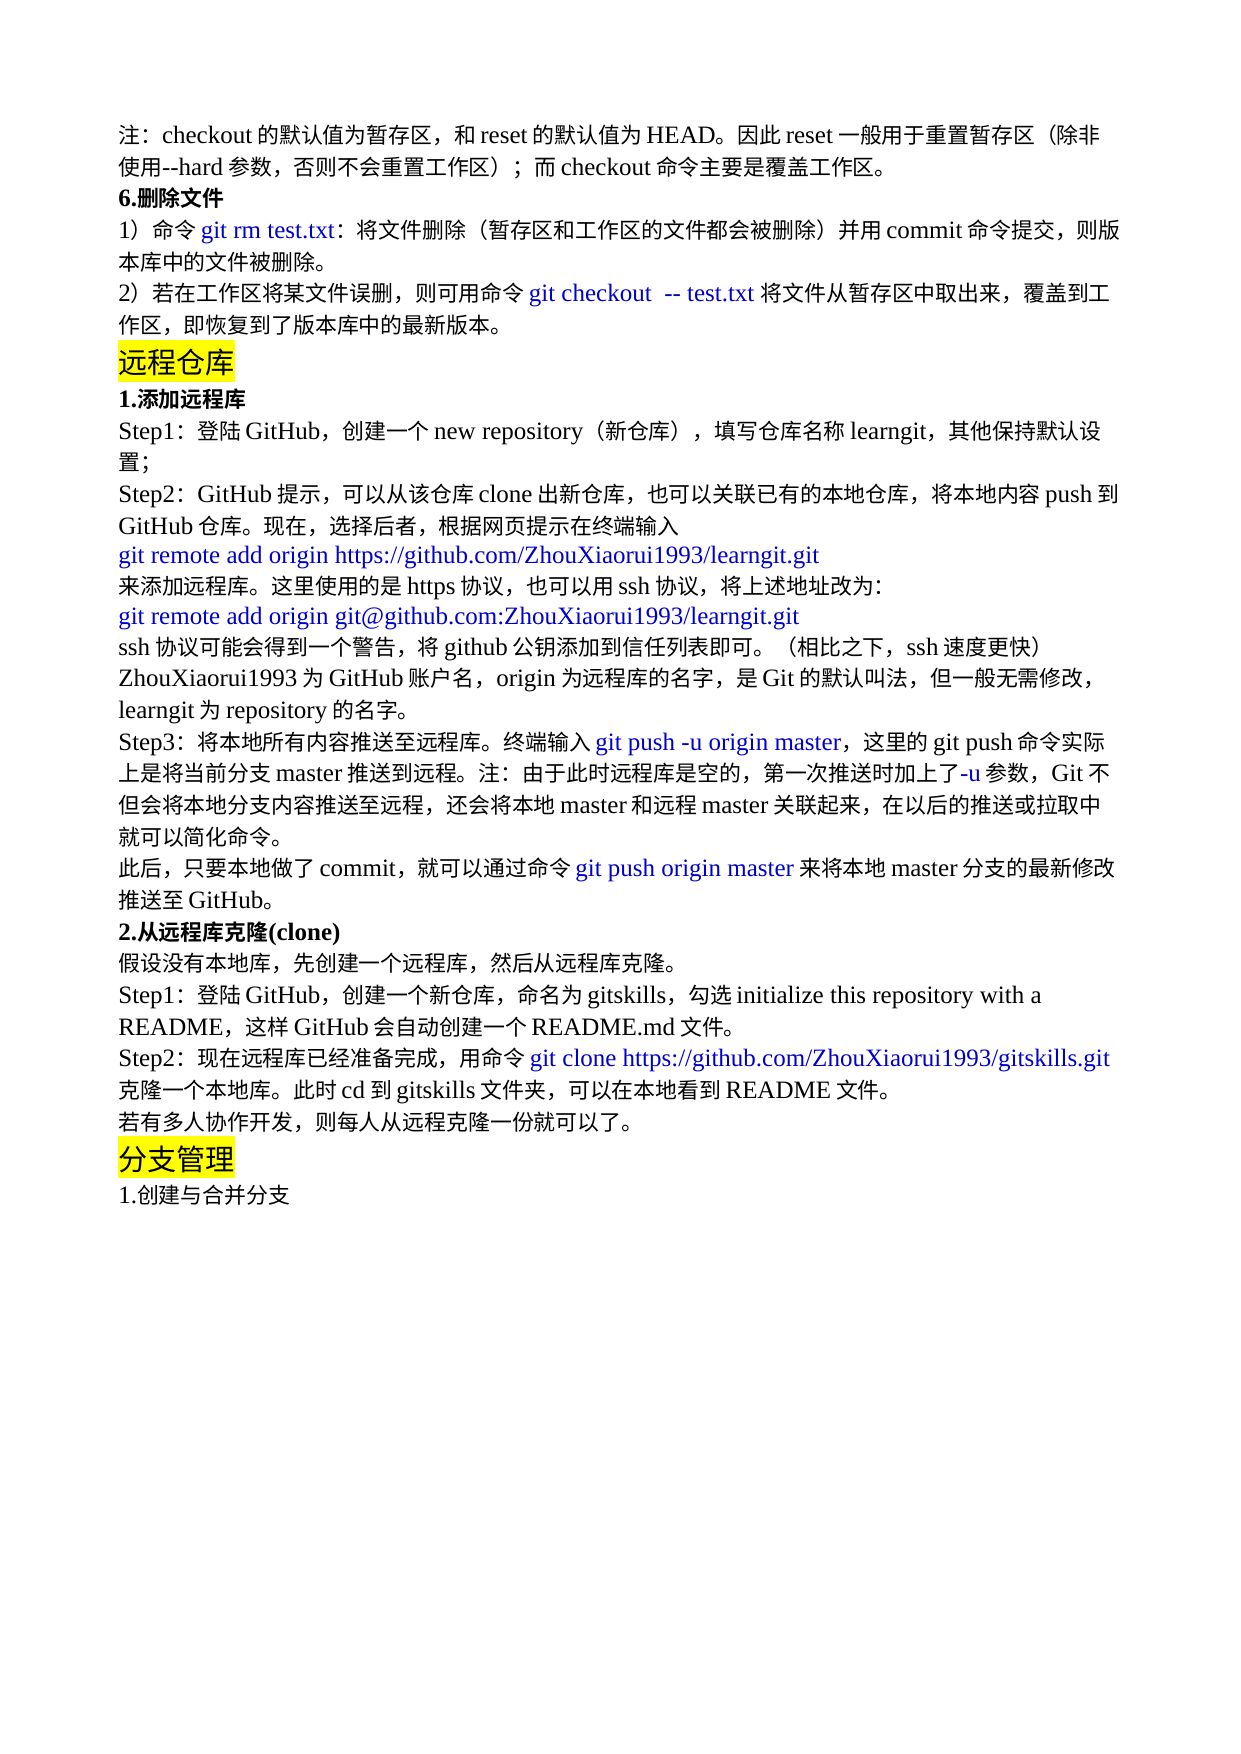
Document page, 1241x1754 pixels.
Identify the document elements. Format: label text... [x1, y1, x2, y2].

text 2）若在工作区将某文件误删，则可用命令git checkout -- test.txt 将文件从暂存区中取出来，覆盖到工作区，即恢复到了版本库中的最新版本。 [118, 276, 1122, 340]
text 若有多人协作开发，则每人从远程克隆一份就可以了。 [118, 1104, 1122, 1136]
text 1.添加远程库 [118, 382, 1122, 414]
text 远程仓库 [118, 340, 1122, 382]
text 注：checkout的默认值为暂存区，和reset的默认值为HEAD。因此reset一般用于重置暂存区（除非使用--hard参数，否则不会重置工作区）；而checkout命令主要是覆盖工作区。 [118, 118, 1122, 181]
text Step2：现在远程库已经准备完成，用命令git clone https://github.com/ZhouXiaorui1993/gitskills.git 克隆一个本地库。此时cd到gitskills文件夹，可以在本地看到README文件。 [118, 1041, 1122, 1104]
text Step1：登陆GitHub，创建一个new repository（新仓库），填写仓库名称learngit，其他保持默认设置； [118, 414, 1122, 477]
text 1.创建与合并分支 [118, 1178, 1122, 1210]
text 假设没有本地库，先创建一个远程库，然后从远程库克隆。 [118, 946, 1122, 978]
text git remote add origin https://github.com/ZhouXiaorui1993/learngit.git [118, 540, 1122, 569]
text 1）命令git rm test.txt：将文件删除（暂存区和工作区的文件都会被删除）并用commit命令提交，则版本库中的文件被删除。 [118, 213, 1122, 276]
text 6.删除文件 [118, 181, 1122, 213]
text Step2：GitHub提示，可以从该仓库clone出新仓库，也可以关联已有的本地仓库，将本地内容push到GitHub仓库。现在，选择后者，根据网页提示在终端输入 [118, 477, 1122, 540]
text 分支管理 [118, 1136, 1122, 1178]
text 来添加远程库。这里使用的是https协议，也可以用ssh协议，将上述地址改为： [118, 569, 1122, 601]
text ssh协议可能会得到一个警告，将github公钥添加到信任列表即可。（相比之下，ssh速度更快） [118, 629, 1122, 661]
text Step1：登陆GitHub，创建一个新仓库，命名为gitskills，勾选initialize this repository with a README，这样GitHub会自动创建一个README.md文件。 [118, 978, 1122, 1041]
text 2.从远程库克隆(clone) [118, 914, 1122, 946]
text ZhouXiaorui1993为GitHub账户名，origin为远程库的名字，是Git的默认叫法，但一般无需修改，learngit为repository的名字。 [118, 661, 1122, 724]
text Step3：将本地所有内容推送至远程库。终端输入git push -u origin master，这里的git push命令实际上是将当前分支master推送到远程。注：由于此时远程库是空的，第一次推送时加上了-u参数，Git不但会将本地分支内容推送至远程，还会将本地master和远程master关联起来，在以后的推送或拉取中就可以简化命令。 [118, 724, 1122, 851]
text 此后，只要本地做了commit，就可以通过命令git push origin master来将本地master分支的最新修改推送至GitHub。 [118, 851, 1122, 914]
text git remote add origin git@github.com:ZhouXiaorui1993/learngit.git [118, 601, 1122, 629]
